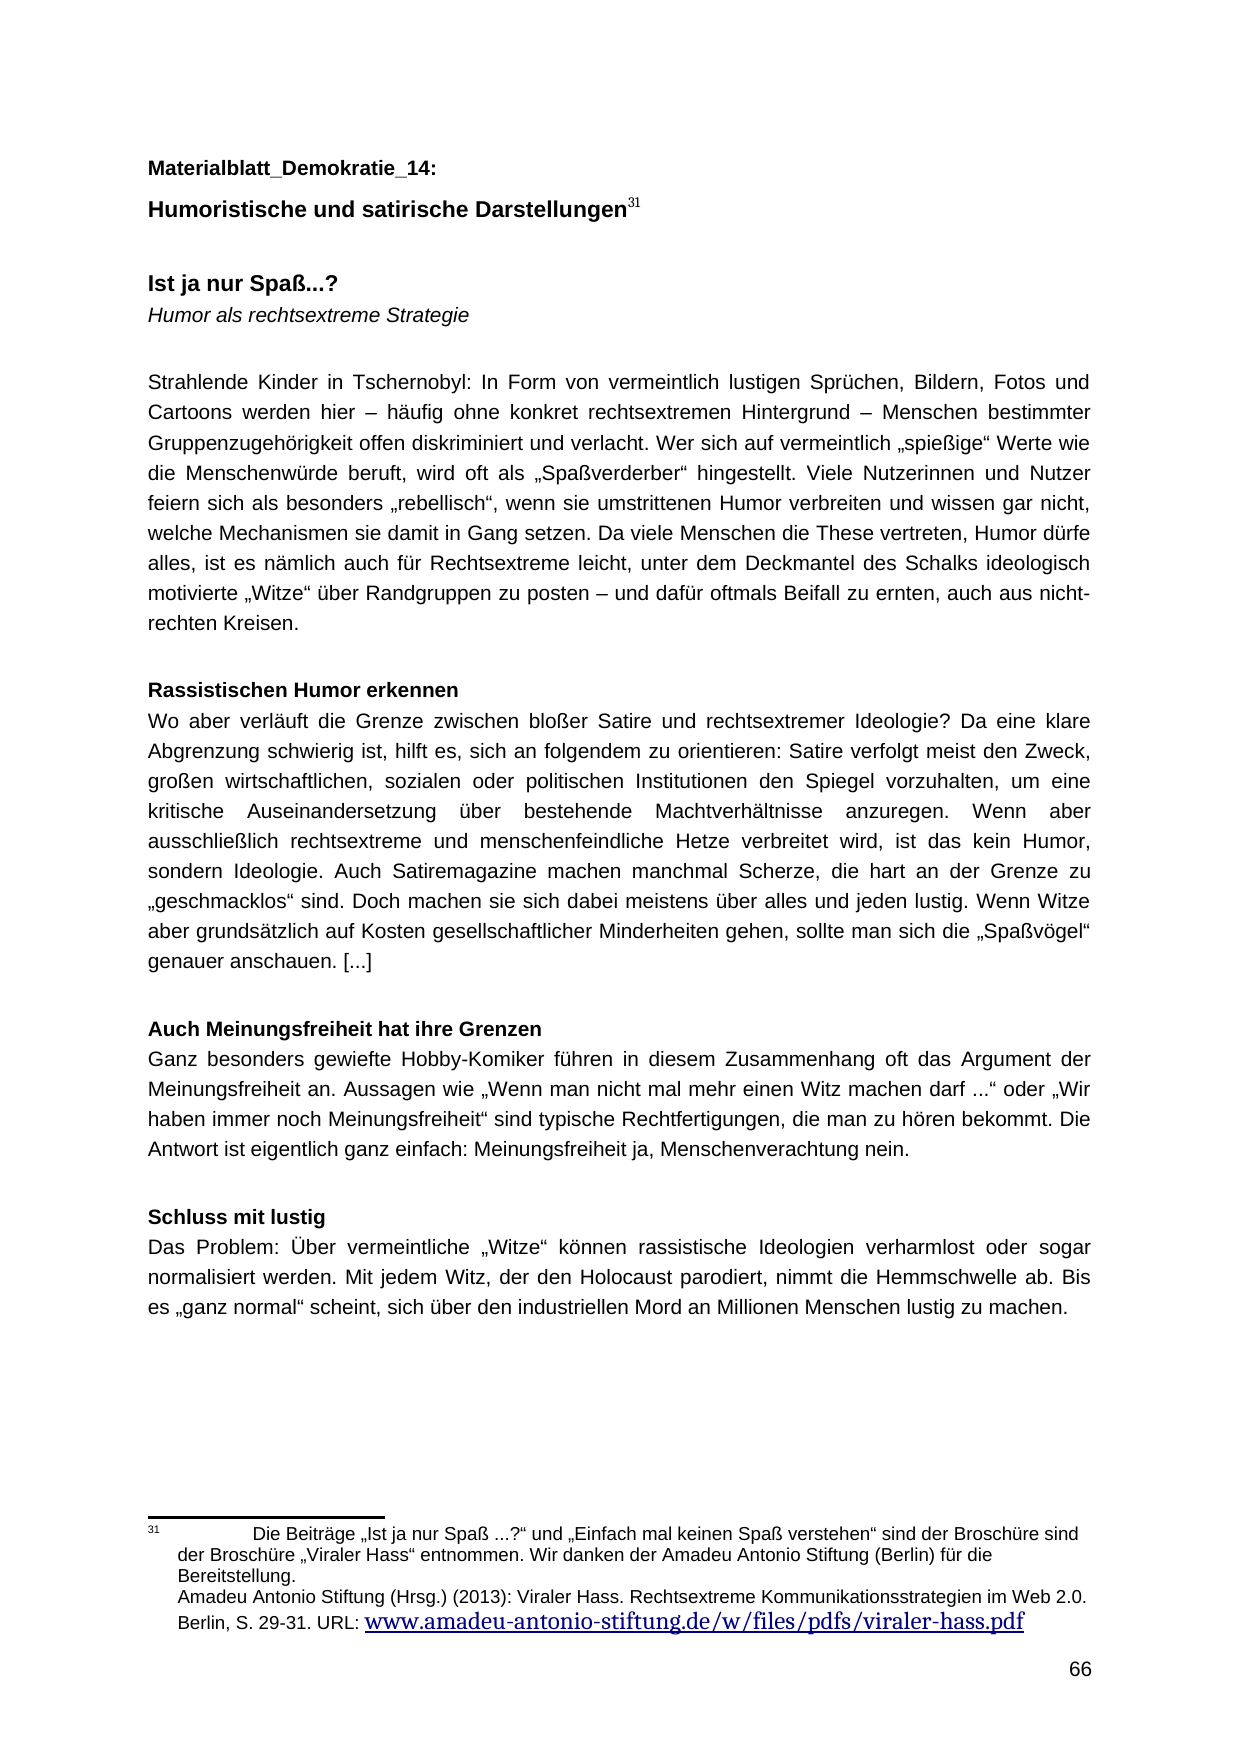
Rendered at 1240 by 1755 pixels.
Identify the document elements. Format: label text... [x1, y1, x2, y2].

text Die Beiträge „Ist ja nur Spaß ...?“ und „Einfach mal keinen Spaß verstehen“ sind der Broschüre sind der Broschüre „Viraler Hass“ entnommen. Wir danken der Amadeu Antonio Stiftung (Berlin) für die Bereitstellung. [148, 1523, 1092, 1586]
text Amadeu Antonio Stiftung (Hrsg.) (2013): Viraler Hass. Rechtsextreme Kommunikationsstrategien im Web 2.0. Berlin, S. 29-31. URL: www.amadeu-antonio-stiftung.de/w/files/pdfs/viraler-hass.pdf [177, 1586, 1092, 1636]
text Schluss mit lustig [148, 1205, 1092, 1228]
text Auch Meinungsfreiheit hat ihre Grenzen [148, 1017, 1092, 1041]
text Das Problem: Über vermeintliche „Witze“ können rassistische Ideologien verharmlost oder sogar normalisiert werden. Mit jedem Witz, der den Holocaust parodiert, nimmt die Hemmschwelle ab. Bis es „ganz normal“ scheint, sich über den industriellen Mord an Millionen Menschen lustig zu machen. [148, 1235, 1092, 1319]
text Ist ja nur Spaß...? [148, 270, 1092, 296]
text Strahlende Kinder in Tschernobyl: In Form von vermeintlich lustigen Sprüchen, Bildern, Fotos und Cartoons werden hier – häufig ohne konkret rechtsextremen Hintergrund – Menschen bestimmter Gruppenzugehörigkeit offen diskriminiert und verlacht. Wer sich auf vermeintlich „spießige“ Werte wie die Menschenwürde beruft, wird oft als „Spaßverderber“ hingestellt. Viele Nutzerinnen und Nutzer feiern sich als besonders „rebellisch“, wenn sie umstrittenen Humor verbreiten und wissen gar nicht, welche Mechanismen sie damit in Gang setzen. Da viele Menschen die These vertreten, Humor dürfe alles, ist es nämlich auch für Rechtsextreme leicht, unter dem Deckmantel des Schalks ideologisch motivierte „Witze“ über Randgruppen zu posten – und dafür oftmals Beifall zu ernten, auch aus nicht-rechten Kreisen. [148, 371, 1092, 635]
text Rassistischen Humor erkennen [148, 679, 1092, 702]
text Ganz besonders gewiefte Hobby-Komiker führen in diesem Zusammenhang oft das Argument der Meinungsfreiheit an. Aussagen wie „Wenn man nicht mal mehr einen Witz machen darf ...“ oder „Wir haben immer noch Meinungsfreiheit“ sind typische Rechtfertigungen, die man zu hören bekommt. Die Antwort ist eigentlich ganz einfach: Meinungsfreiheit ja, Menschenverachtung nein. [148, 1047, 1092, 1161]
text Humor als rechtsextreme Strategie [148, 303, 1092, 327]
text Wo aber verläuft die Grenze zwischen bloßer Satire und rechtsextremer Ideologie? Da eine klare Abgrenzung schwierig ist, hilft es, sich an folgendem zu orientieren: Satire verfolgt meist den Zweck, großen wirtschaftlichen, sozialen oder politischen Institutionen den Spiegel vorzuhalten, um eine kritische Auseinandersetzung über bestehende Machtverhältnisse anzuregen. Wenn aber ausschließlich rechtsextreme und menschenfeindliche Hetze verbreitet wird, ist das kein Humor, sondern Ideologie. Auch Satiremagazine machen manchmal Scherze, die hart an der Grenze zu „geschmacklos“ sind. Doch machen sie sich dabei meistens über alles und jeden lustig. Wenn Witze aber grundsätzlich auf Kosten gesellschaftlicher Minderheiten gehen, sollte man sich die „Spaßvögel“ genauer anschauen. [...] [148, 709, 1092, 973]
text Humoristische und satirische Darstellungen [148, 194, 1092, 223]
text Materialblatt_Demokratie_14: [148, 156, 1092, 179]
